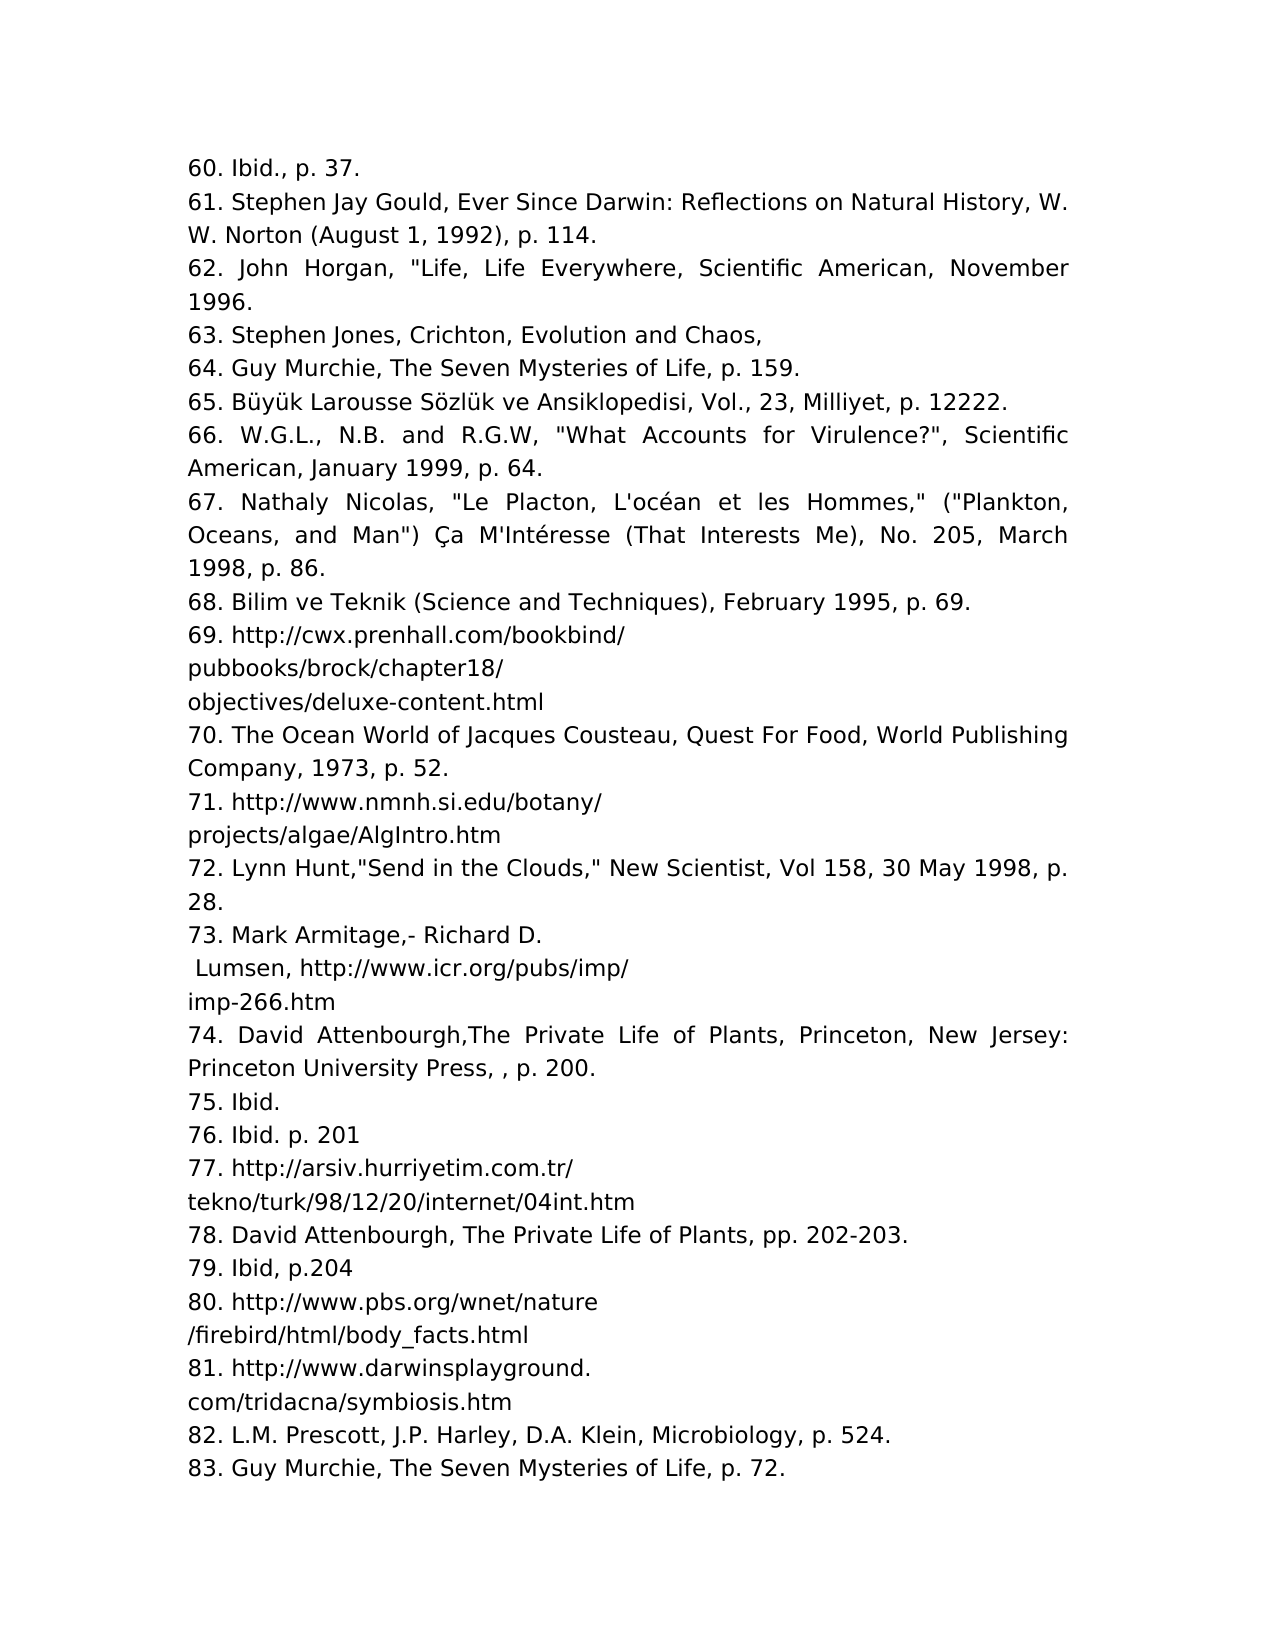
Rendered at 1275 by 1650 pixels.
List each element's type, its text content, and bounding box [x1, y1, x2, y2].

text com/tridacna/symbiosis.htm [187, 1383, 1070, 1417]
text 73. Mark Armitage,- Richard D. [187, 917, 1070, 950]
text Lumsen, http://www.icr.org/pubs/imp/ [187, 950, 1070, 983]
text 63. Stephen Jones, Crichton, Evolution and Chaos, [187, 317, 1070, 350]
text 68. Bilim ve Teknik (Science and Techniques), February 1995, p. 69. [187, 583, 1070, 617]
text 75. Ibid. [187, 1083, 1070, 1117]
text 76. Ibid. p. 201 [187, 1117, 1070, 1150]
text 83. Guy Murchie, The Seven Mysteries of Life, p. 72. [187, 1450, 1070, 1483]
text imp-266.htm [187, 983, 1070, 1017]
text 69. http://cwx.prenhall.com/bookbind/ [187, 617, 1070, 650]
text 67. Nathaly Nicolas, "Le Placton, L'océan et les Hommes," ("Plankton, Oceans, and Man") Ça M'Intéresse (That Interests Me), No. 205, March 1998, p. 86. [187, 483, 1070, 583]
text 72. Lynn Hunt,"Send in the Clouds," New Scientist, Vol 158, 30 May 1998, p. 28. [187, 850, 1070, 917]
text objectives/deluxe-content.html [187, 683, 1070, 717]
text 77. http://arsiv.hurriyetim.com.tr/ [187, 1150, 1070, 1183]
text 65. Büyük Larousse Sözlük ve Ansiklopedisi, Vol., 23, Milliyet, p. 12222. [187, 383, 1070, 417]
text projects/algae/AlgIntro.htm [187, 817, 1070, 850]
text 62. John Horgan, "Life, Life Everywhere, Scientific American, November 1996. [187, 250, 1070, 317]
text 82. L.M. Prescott, J.P. Harley, D.A. Klein, Microbiology, p. 524. [187, 1417, 1070, 1450]
text 61. Stephen Jay Gould, Ever Since Darwin: Reflections on Natural History, W. W. Norton (August 1, 1992), p. 114. [187, 183, 1070, 250]
text 70. The Ocean World of Jacques Cousteau, Quest For Food, World Publishing Company, 1973, p. 52. [187, 717, 1070, 783]
text 80. http://www.pbs.org/wnet/nature [187, 1283, 1070, 1317]
text /firebird/html/body_facts.html [187, 1317, 1070, 1350]
text 79. Ibid, p.204 [187, 1250, 1070, 1283]
text tekno/turk/98/12/20/internet/04int.htm [187, 1183, 1070, 1217]
text 64. Guy Murchie, The Seven Mysteries of Life, p. 159. [187, 350, 1070, 383]
text pubbooks/brock/chapter18/ [187, 650, 1070, 683]
text 74. David Attenbourgh,The Private Life of Plants, Princeton, New Jersey: Princeton University Press, , p. 200. [187, 1017, 1070, 1083]
text 81. http://www.darwinsplayground. [187, 1350, 1070, 1383]
text 78. David Attenbourgh, The Private Life of Plants, pp. 202-203. [187, 1217, 1070, 1250]
text 71. http://www.nmnh.si.edu/botany/ [187, 783, 1070, 817]
text 60. Ibid., p. 37. [187, 150, 1070, 183]
text 66. W.G.L., N.B. and R.G.W, "What Accounts for Virulence?", Scientific American, January 1999, p. 64. [187, 417, 1070, 483]
